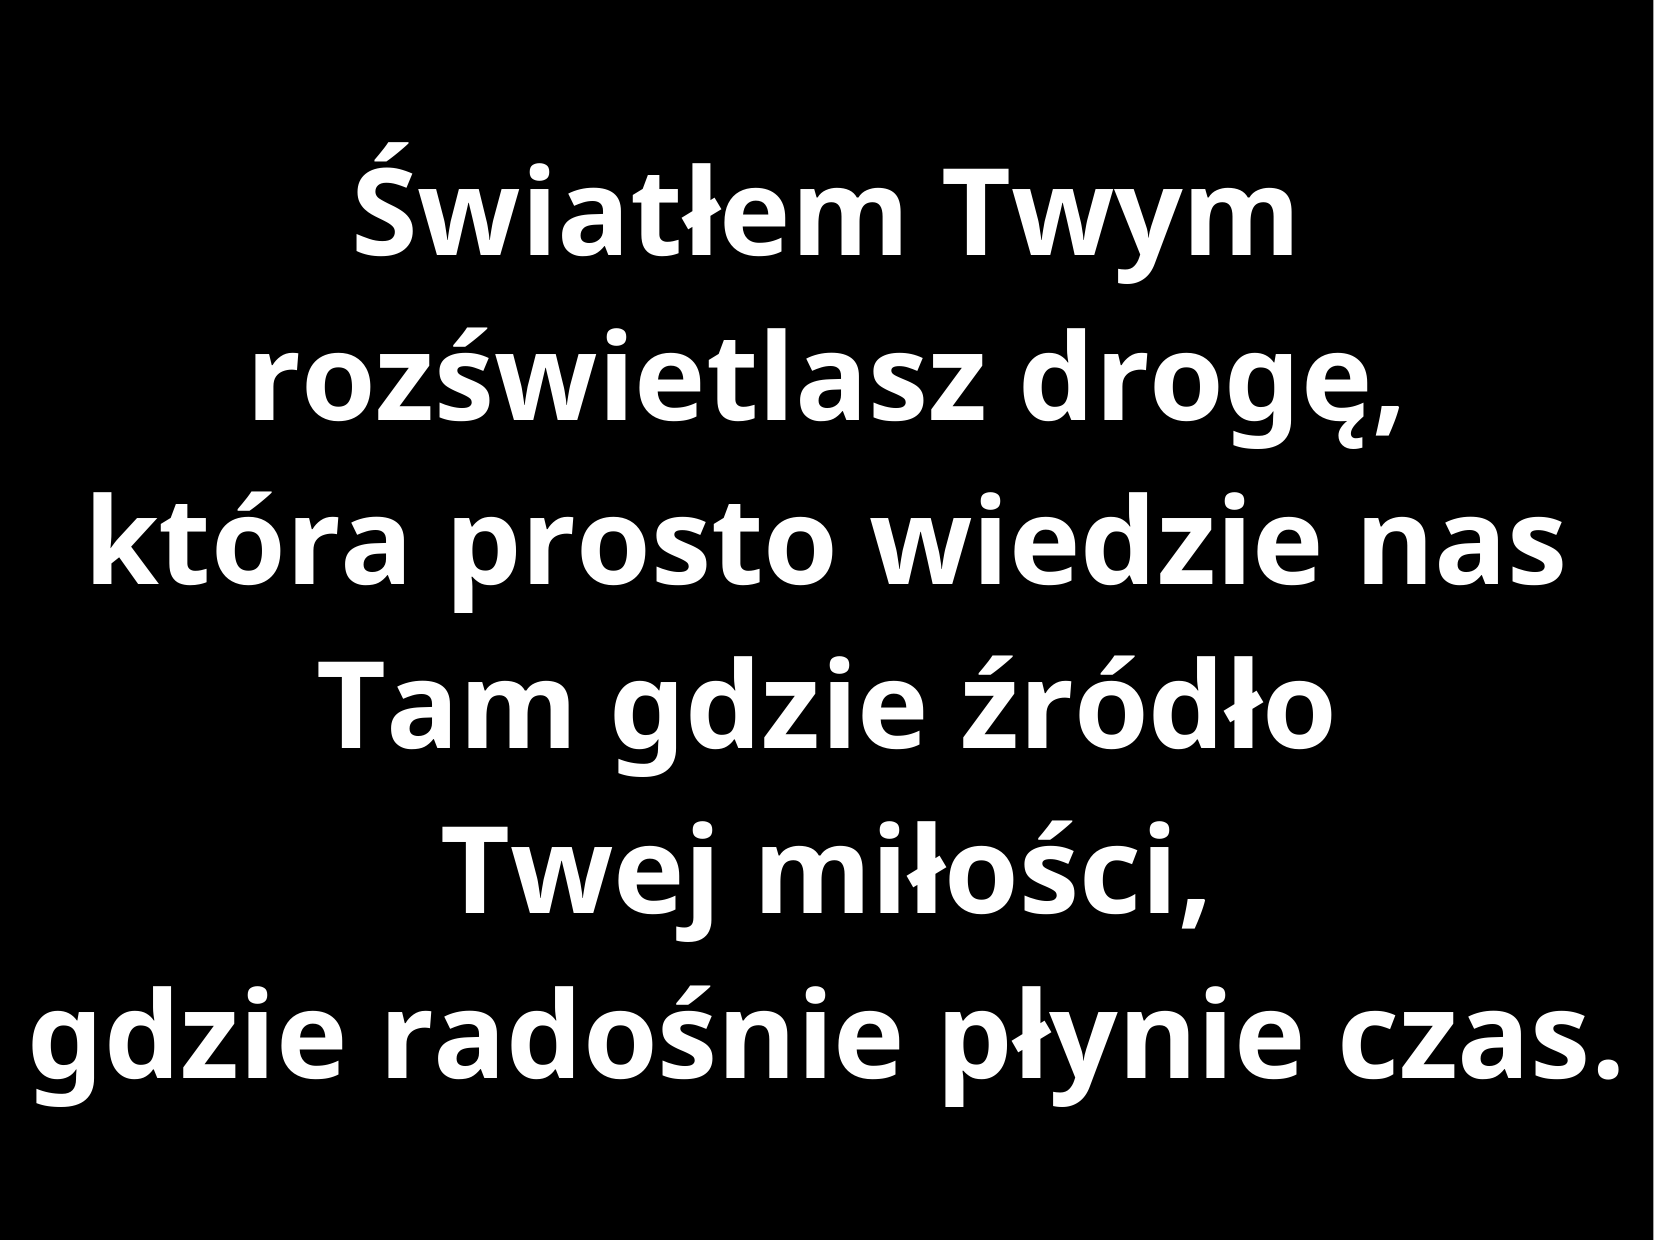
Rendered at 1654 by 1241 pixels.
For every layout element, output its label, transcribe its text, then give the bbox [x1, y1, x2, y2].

title Światłem Twym rozświetlasz drogę, która prosto wiedzie nas Tam gdzie źródło Twej miłości, gdzie radośnie płynie czas. [0, 0, 1654, 1241]
